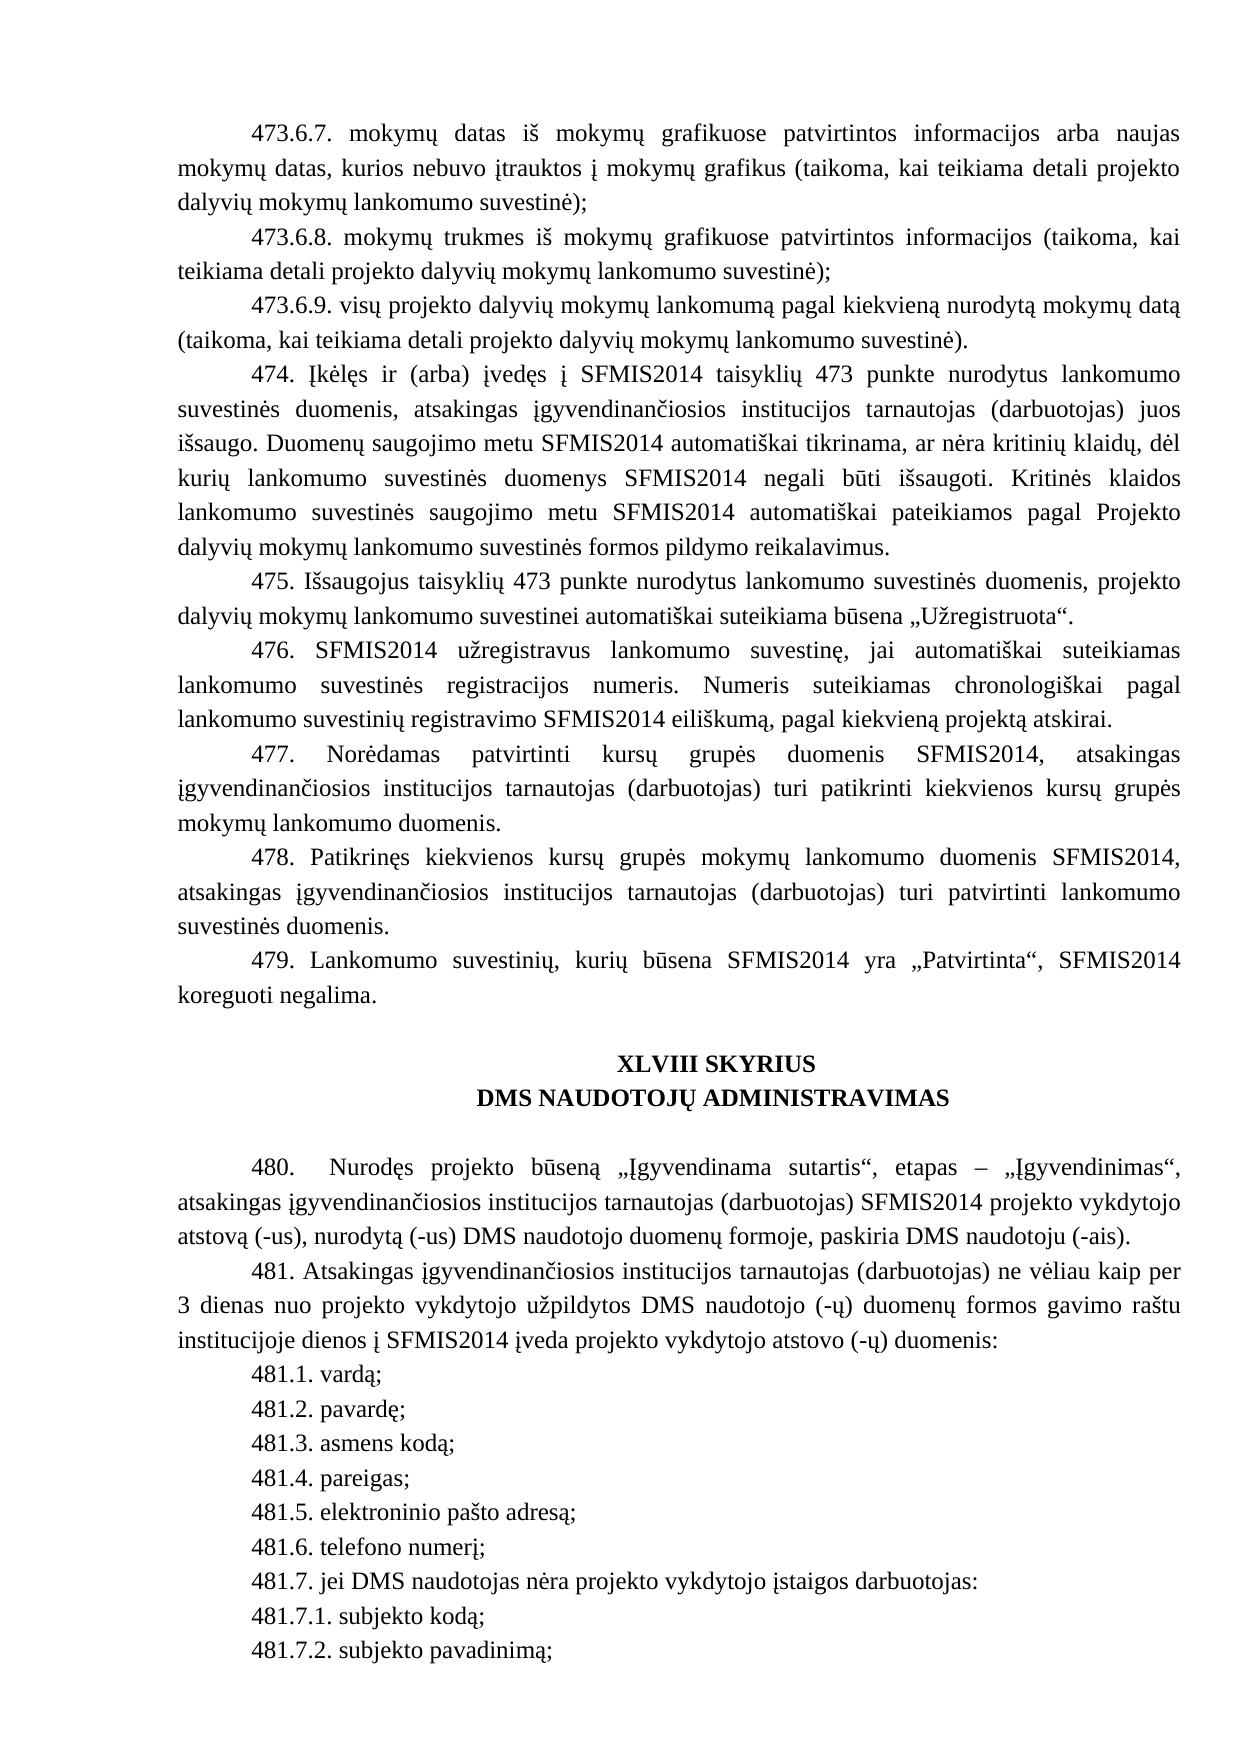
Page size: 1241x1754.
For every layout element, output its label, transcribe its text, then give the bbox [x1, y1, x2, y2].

text 481.3. asmens kodą; [177, 1428, 1181, 1457]
text 479. Lankomumo suvestinių, kurių būsena SFMIS2014 yra „Patvirtinta“, SFMIS2014 koreguoti negalima. [177, 946, 1181, 1009]
text 481.7.1. subjekto kodą; [177, 1601, 1181, 1629]
text 476. SFMIS2014 užregistravus lankomumo suvestinę, jai automatiškai suteikiamas lankomumo suvestinės registracijos numeris. Numeris suteikiamas chronologiškai pagal lankomumo suvestinių registravimo SFMIS2014 eiliškumą, pagal kiekvieną projektą atskirai. [177, 635, 1181, 733]
text 481.2. pavardę; [177, 1394, 1181, 1423]
text 481.6. telefono numerį; [177, 1532, 1181, 1561]
text 481.1. vardą; [177, 1359, 1181, 1388]
text 481.4. pareigas; [177, 1463, 1181, 1492]
text 481.7. jei DMS naudotojas nėra projekto vykdytojo įstaigos darbuotojas: [177, 1566, 1181, 1595]
text 477. Norėdamas patvirtinti kursų grupės duomenis SFMIS2014, atsakingas įgyvendinančiosios institucijos tarnautojas (darbuotojas) turi patikrinti kiekvienos kursų grupės mokymų lankomumo duomenis. [177, 739, 1181, 836]
text 481.5. elektroninio pašto adresą; [177, 1497, 1181, 1526]
text 474. Įkėlęs ir (arba) įvedęs į SFMIS2014 taisyklių 473 punkte nurodytus lankomumo suvestinės duomenis, atsakingas įgyvendinančiosios institucijos tarnautojas (darbuotojas) juos išsaugo. Duomenų saugojimo metu SFMIS2014 automatiškai tikrinama, ar nėra kritinių klaidų, dėl kurių lankomumo suvestinės duomenys SFMIS2014 negali būti išsaugoti. Kritinės klaidos lankomumo suvestinės saugojimo metu SFMIS2014 automatiškai pateikiamos pagal Projekto dalyvių mokymų lankomumo suvestinės formos pildymo reikalavimus. [177, 359, 1181, 561]
text 473.6.9. visų projekto dalyvių mokymų lankomumą pagal kiekvieną nurodytą mokymų datą (taikoma, kai teikiama detali projekto dalyvių mokymų lankomumo suvestinė). [177, 291, 1181, 354]
text XLVIII SKYRIUS [177, 1049, 1181, 1078]
text 475. Išsaugojus taisyklių 473 punkte nurodytus lankomumo suvestinės duomenis, projekto dalyvių mokymų lankomumo suvestinei automatiškai suteikiama būsena „Užregistruota“. [177, 566, 1181, 629]
text 473.6.8. mokymų trukmes iš mokymų grafikuose patvirtintos informacijos (taikoma, kai teikiama detali projekto dalyvių mokymų lankomumo suvestinė); [177, 222, 1181, 285]
text 473.6.7. mokymų datas iš mokymų grafikuose patvirtintos informacijos arba naujas mokymų datas, kurios nebuvo įtrauktos į mokymų grafikus (taikoma, kai teikiama detali projekto dalyvių mokymų lankomumo suvestinė); [177, 118, 1181, 216]
text 481. Atsakingas įgyvendinančiosios institucijos tarnautojas (darbuotojas) ne vėliau kaip per 3 dienas nuo projekto vykdytojo užpildytos DMS naudotojo (-ų) duomenų formos gavimo raštu institucijoje dienos į SFMIS2014 įveda projekto vykdytojo atstovo (-ų) duomenis: [177, 1256, 1181, 1354]
text 480. Nurodęs projekto būseną „Įgyvendinama sutartis“, etapas – „Įgyvendinimas“, atsakingas įgyvendinančiosios institucijos tarnautojas (darbuotojas) SFMIS2014 projekto vykdytojo atstovą (-us), nurodytą (-us) DMS naudotojo duomenų formoje, paskiria DMS naudotoju (-ais). [177, 1152, 1181, 1250]
text 478. Patikrinęs kiekvienos kursų grupės mokymų lankomumo duomenis SFMIS2014, atsakingas įgyvendinančiosios institucijos tarnautojas (darbuotojas) turi patvirtinti lankomumo suvestinės duomenis. [177, 842, 1181, 940]
text 481.7.2. subjekto pavadinimą; [177, 1635, 1181, 1664]
text DMS NAUDOTOJŲ ADMINISTRAVIMAS [177, 1083, 1181, 1112]
